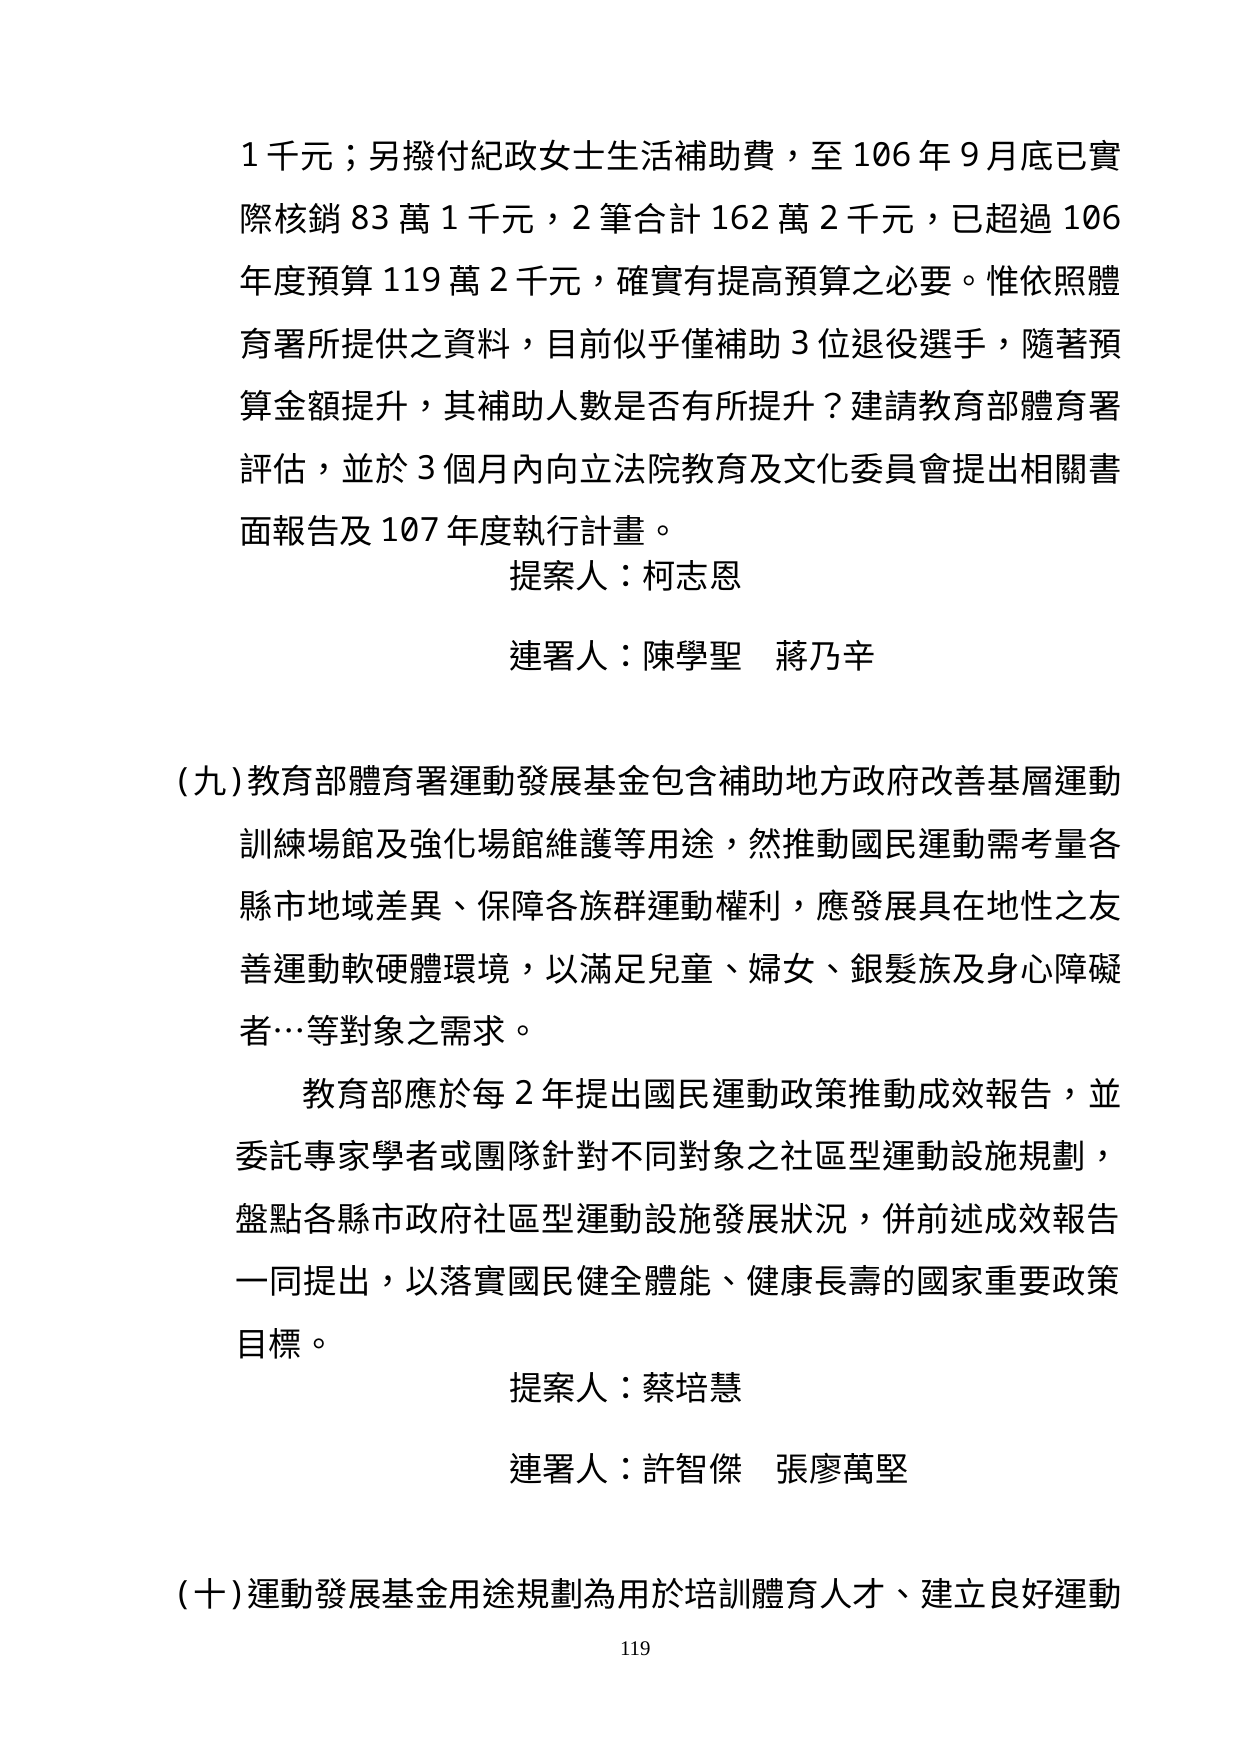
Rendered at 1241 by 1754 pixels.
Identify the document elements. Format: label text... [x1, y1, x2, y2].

text 提案人：蔡培慧 [229, 1362, 1122, 1410]
text 提案人：柯志恩 [229, 550, 1122, 598]
text 1千元；另撥付紀政女士生活補助費，至106年9月底已實際核銷83萬1千元，2筆合計162萬2千元，已超過106年度預算119萬2千元，確實有提高預算之必要。惟依照體育署所提供之資料，目前似乎僅補助3位退役選手，隨著預算金額提升，其補助人數是否有所提升？建請教育部體育署評估，並於3個月內向立法院教育及文化委員會提出相關書面報告及107年度執行計畫。 [173, 112, 1122, 550]
text 連署人：許智傑 張廖萬堅 [229, 1425, 1122, 1487]
text (十)運動發展基金用途規劃為用於培訓體育人才、建立良好運動 [173, 1550, 1122, 1612]
text (九)教育部體育署運動發展基金包含補助地方政府改善基層運動訓練場館及強化場館維護等用途，然推動國民運動需考量各縣市地域差異、保障各族群運動權利，應發展具在地性之友善運動軟硬體環境，以滿足兒童、婦女、銀髮族及身心障礙者…等對象之需求。 [173, 737, 1122, 1050]
text 連署人：陳學聖 蔣乃辛 [229, 612, 1122, 675]
text 教育部應於每2年提出國民運動政策推動成效報告，並委託專家學者或團隊針對不同對象之社區型運動設施規劃，盤點各縣市政府社區型運動設施發展狀況，併前述成效報告一同提出，以落實國民健全體能、健康長壽的國家重要政策目標。 [235, 1050, 1122, 1362]
